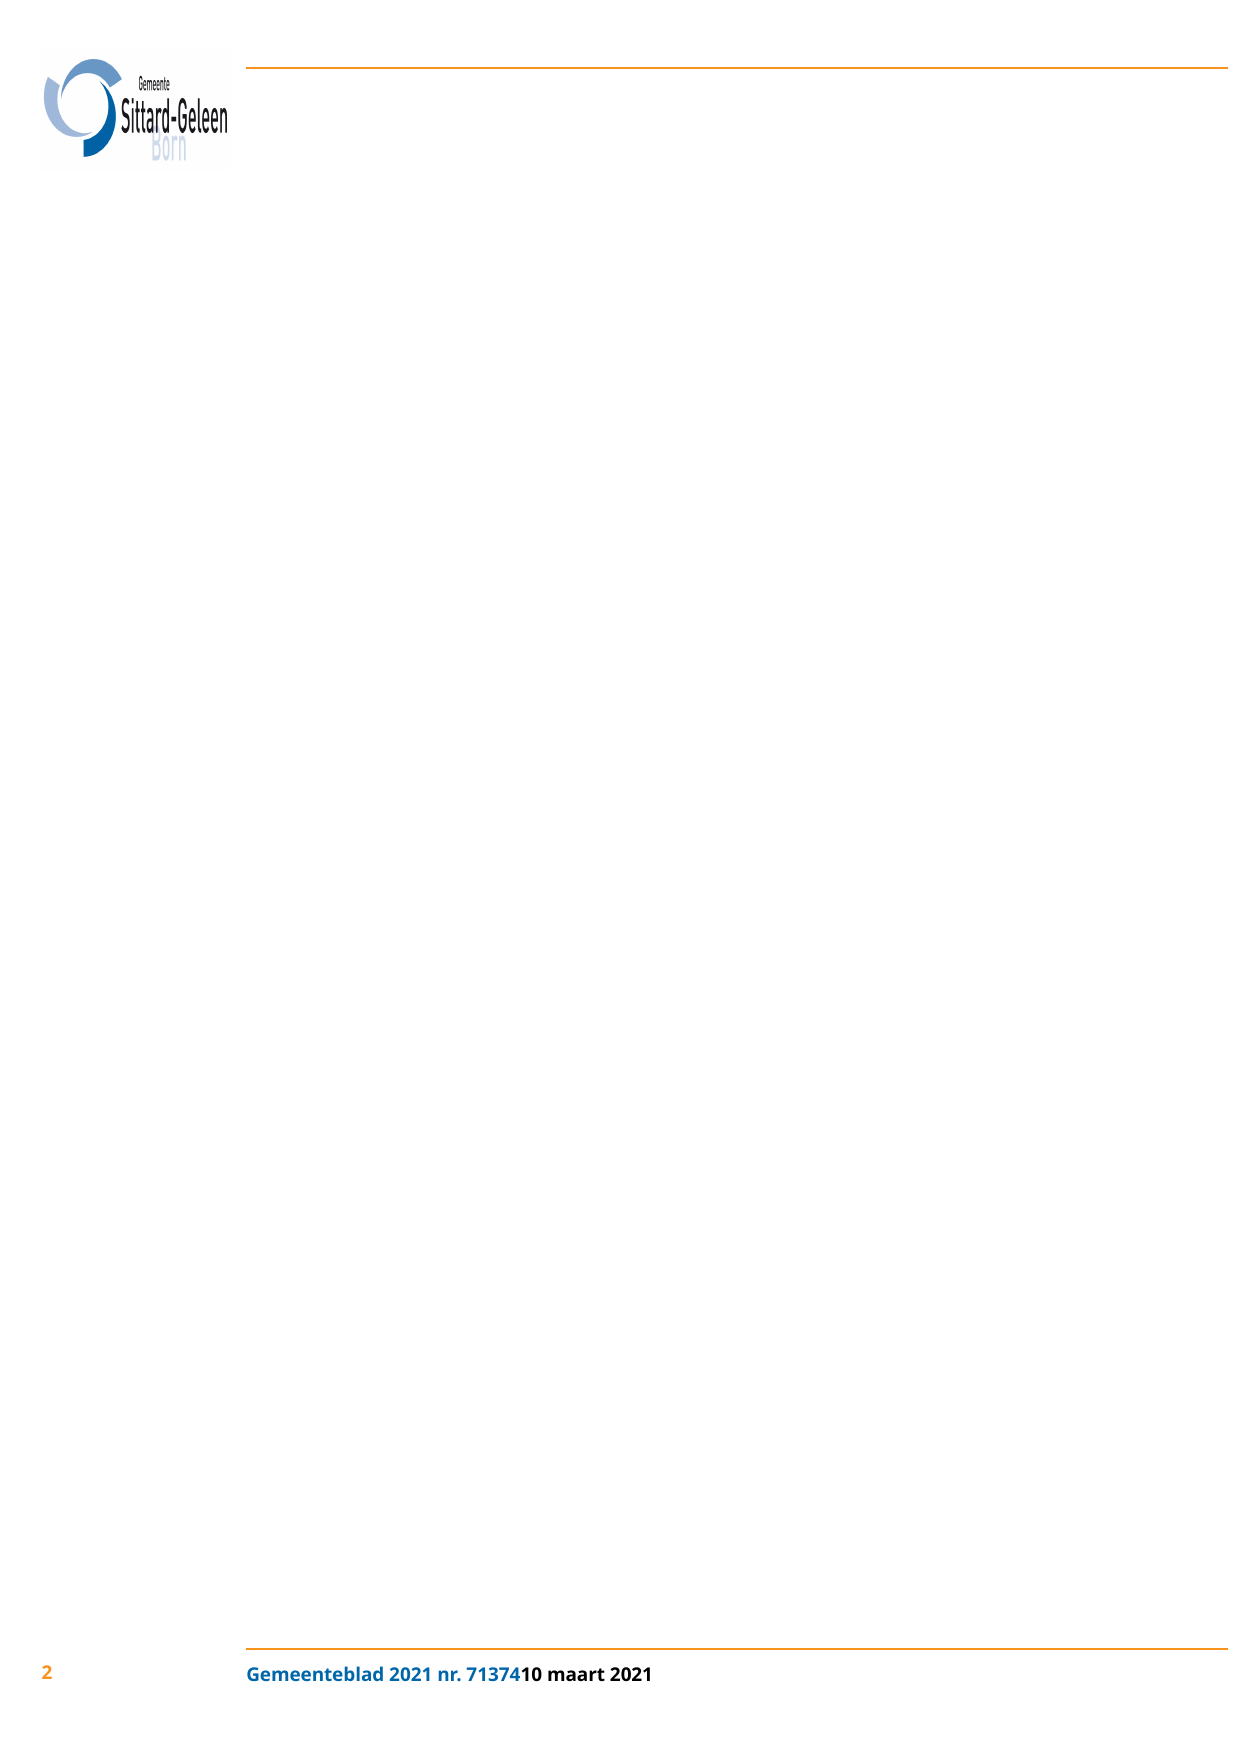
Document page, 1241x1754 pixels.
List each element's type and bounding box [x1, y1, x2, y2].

picture [41, 47, 231, 172]
